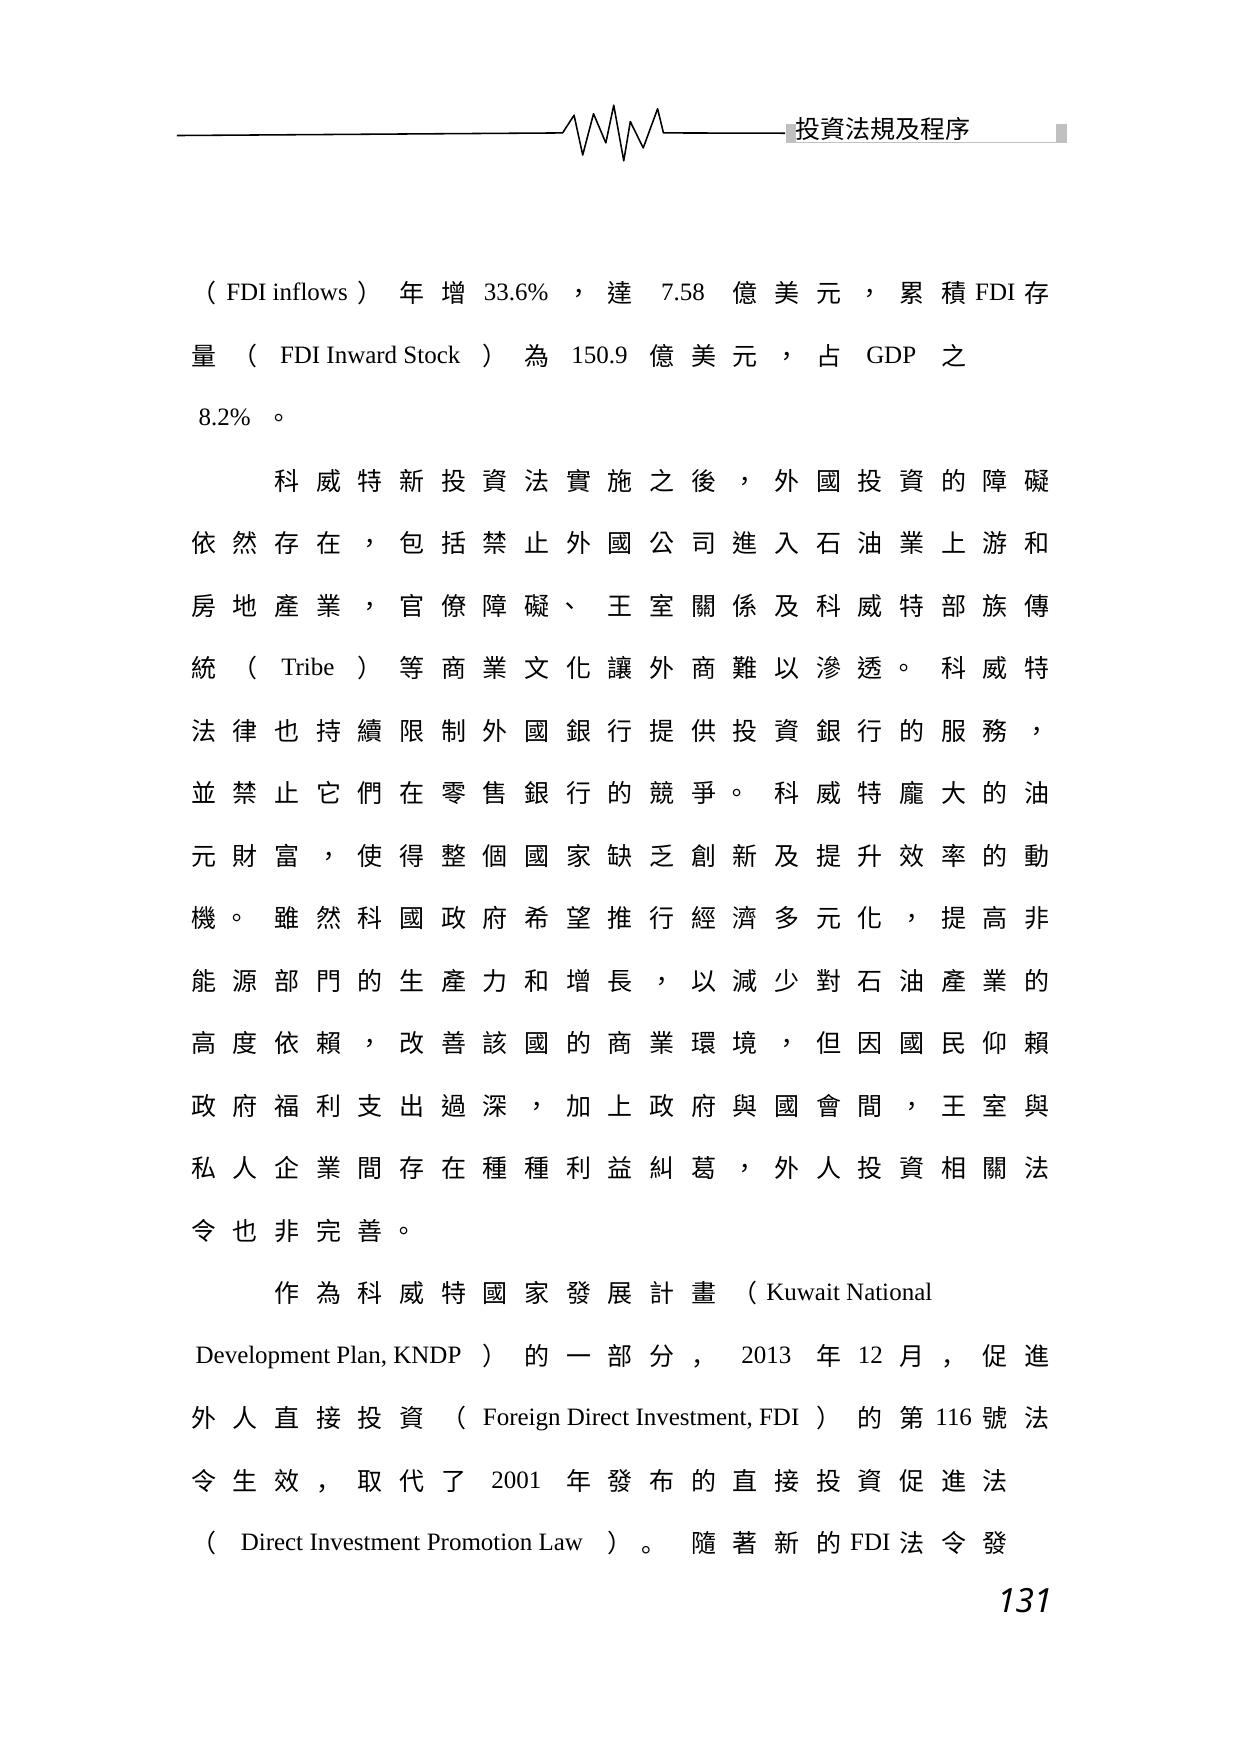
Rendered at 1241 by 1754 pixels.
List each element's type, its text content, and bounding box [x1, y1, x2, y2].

text 科威特新投資法實施之後，外國投資的障礙依然存在，包括禁止外國公司進入石油業上游和房地產業，官僚障礙、王室關係及科威特部族傳統（Tribe）等商業文化讓外商難以滲透。科威特法律也持續限制外國銀行​​提供投資銀行的服務，並禁止它們在零售銀行的競爭。科威特龐大的油元財富，使得整個國家缺乏創新及提升效率的動機。雖然科國政府希望推行經濟多元化，提高非能源部門的生產力和增長，以減少對石油產業的高度依賴，改善該國的商業環境，但因國民仰賴政府福利支出過深，加上政府與國會間，王室與私人企業間存在種種利益糾葛，外人投資相關法令也非完善。 [183, 438, 1058, 1250]
text （FDI inflows）年增33.6%，達7.58億美元，累積FDI存量（FDI Inward Stock）為150.9億美元，占GDP之8.2%。 [183, 250, 1058, 438]
text 作為科威特國家發展計畫（Kuwait National Development Plan, KNDP）的一部分，2013年12月，促進外人直接投資（Foreign Direct Investment, FDI）的第116號法令生效，取代了2001年發布的直接投資促進法（Direct Investment Promotion Law）。隨著新的FDI法令發 [183, 1250, 1058, 1563]
